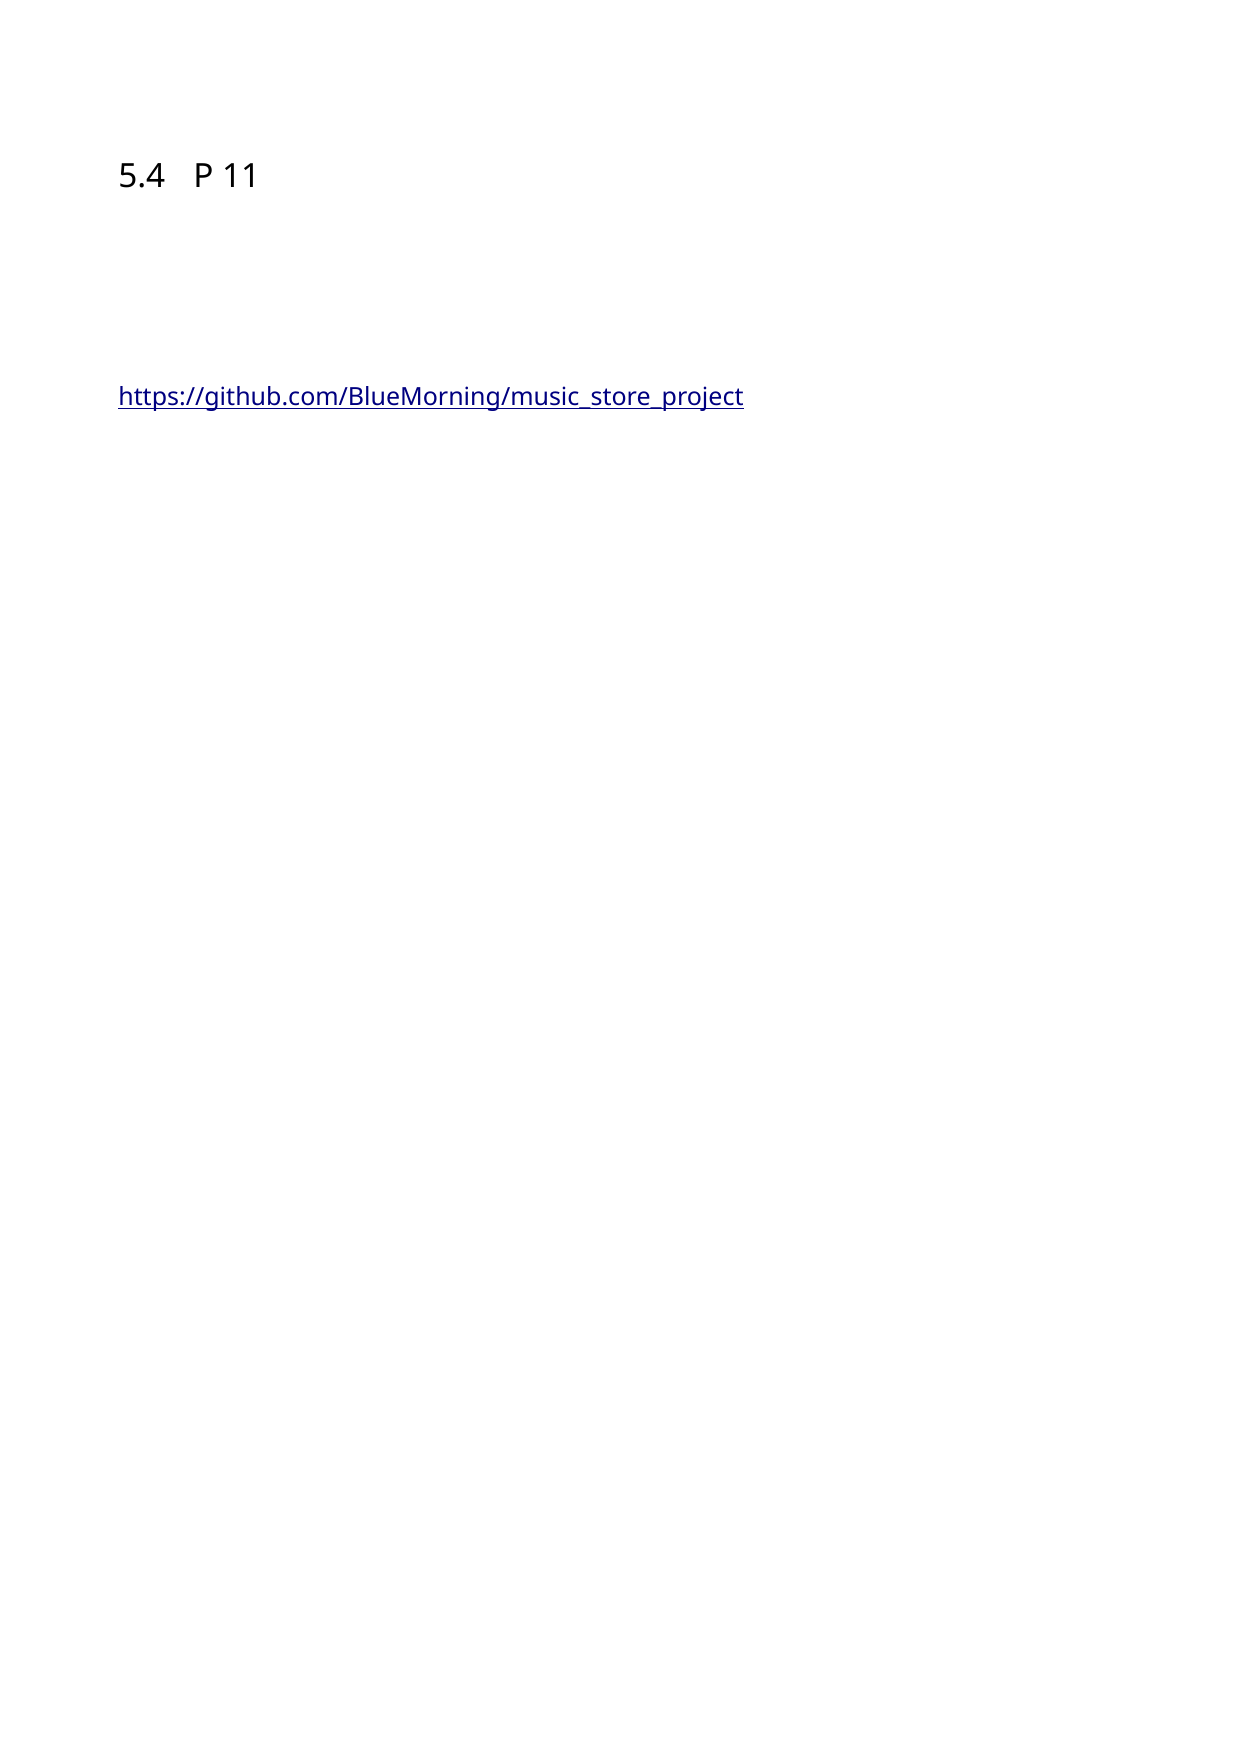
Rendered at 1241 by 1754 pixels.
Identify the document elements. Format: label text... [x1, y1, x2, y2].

text https://github.com/BlueMorning/music_store_project [118, 379, 1122, 413]
title P 11 [118, 152, 1122, 198]
